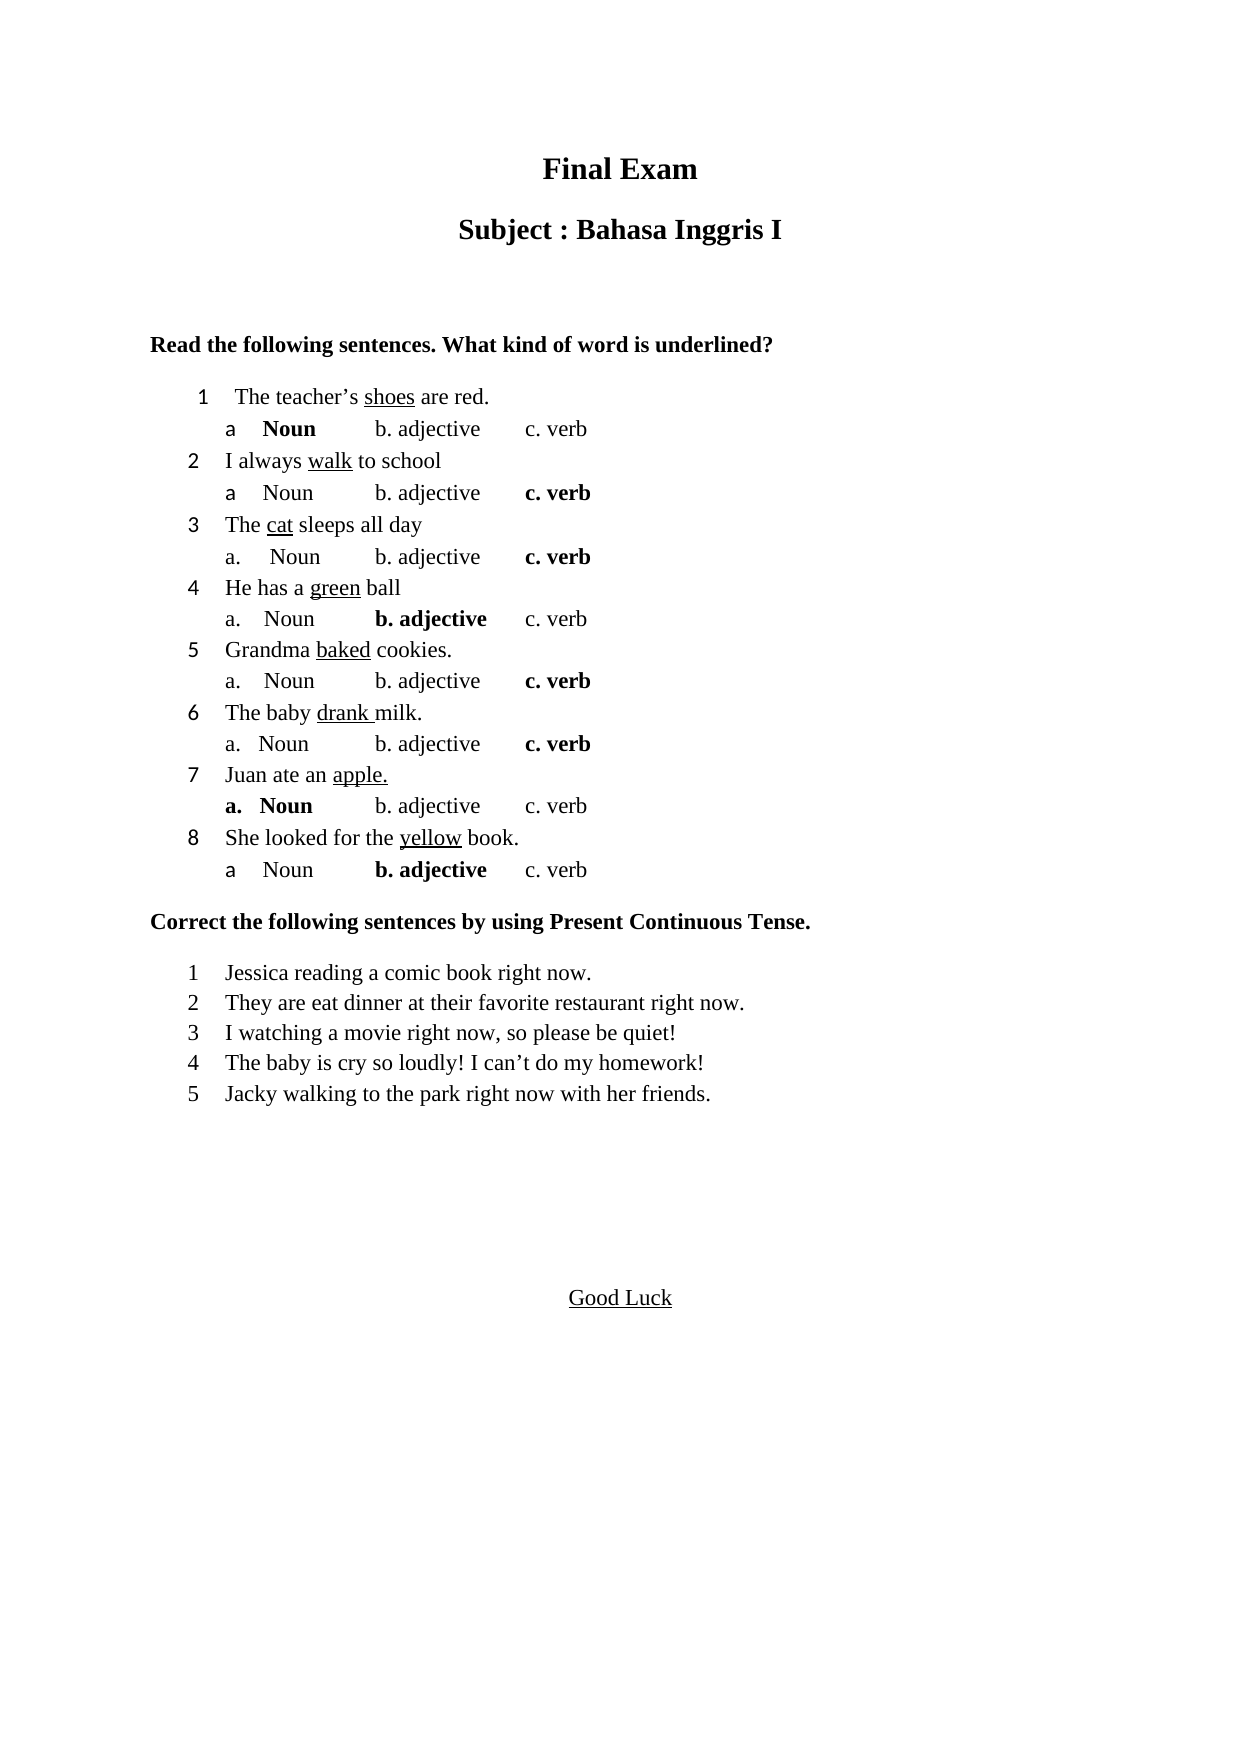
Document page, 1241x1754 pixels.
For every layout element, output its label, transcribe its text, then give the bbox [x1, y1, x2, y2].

list Jessica reading a comic book right now. [187, 959, 1090, 985]
list Juan ate an apple. [187, 760, 1090, 788]
text Correct the following sentences by using Present Continuous Tense. [150, 908, 1090, 934]
text Good Luck [150, 1284, 1090, 1310]
list a. Noun b. adjective c. verb [225, 792, 1090, 819]
list I always walk to school [187, 446, 1090, 474]
list The baby is cry so loudly! I can’t do my homework! [187, 1049, 1090, 1076]
list The cat sleeps all day [187, 511, 1090, 539]
list Noun b. adjective c. verb [225, 478, 1090, 506]
list a. Noun b. adjective c. verb [225, 730, 1090, 756]
list a. Noun b. adjective c. verb [225, 543, 1090, 569]
list The teacher’s shoes are red. [197, 382, 1090, 410]
list Grandma baked cookies. [187, 635, 1090, 663]
list Noun b. adjective c. verb [225, 414, 1090, 442]
list a. Noun b. adjective c. verb [225, 668, 1090, 694]
list He has a green ball [187, 573, 1090, 601]
text Read the following sentences. What kind of word is underlined? [150, 331, 1090, 357]
list Jacky walking to the park right now with her friends. [187, 1080, 1090, 1106]
list They are eat dinner at their favorite restaurant right now. [187, 989, 1090, 1015]
list The baby drank milk. [187, 698, 1090, 726]
list a. Noun b. adjective c. verb [225, 605, 1090, 632]
list I watching a movie right now, so please be quiet! [187, 1019, 1090, 1046]
list She looked for the yellow book. [187, 823, 1090, 851]
list Noun b. adjective c. verb [225, 855, 1090, 883]
text Final Exam [150, 150, 1090, 186]
text Subject : Bahasa Inggris I [150, 212, 1090, 246]
